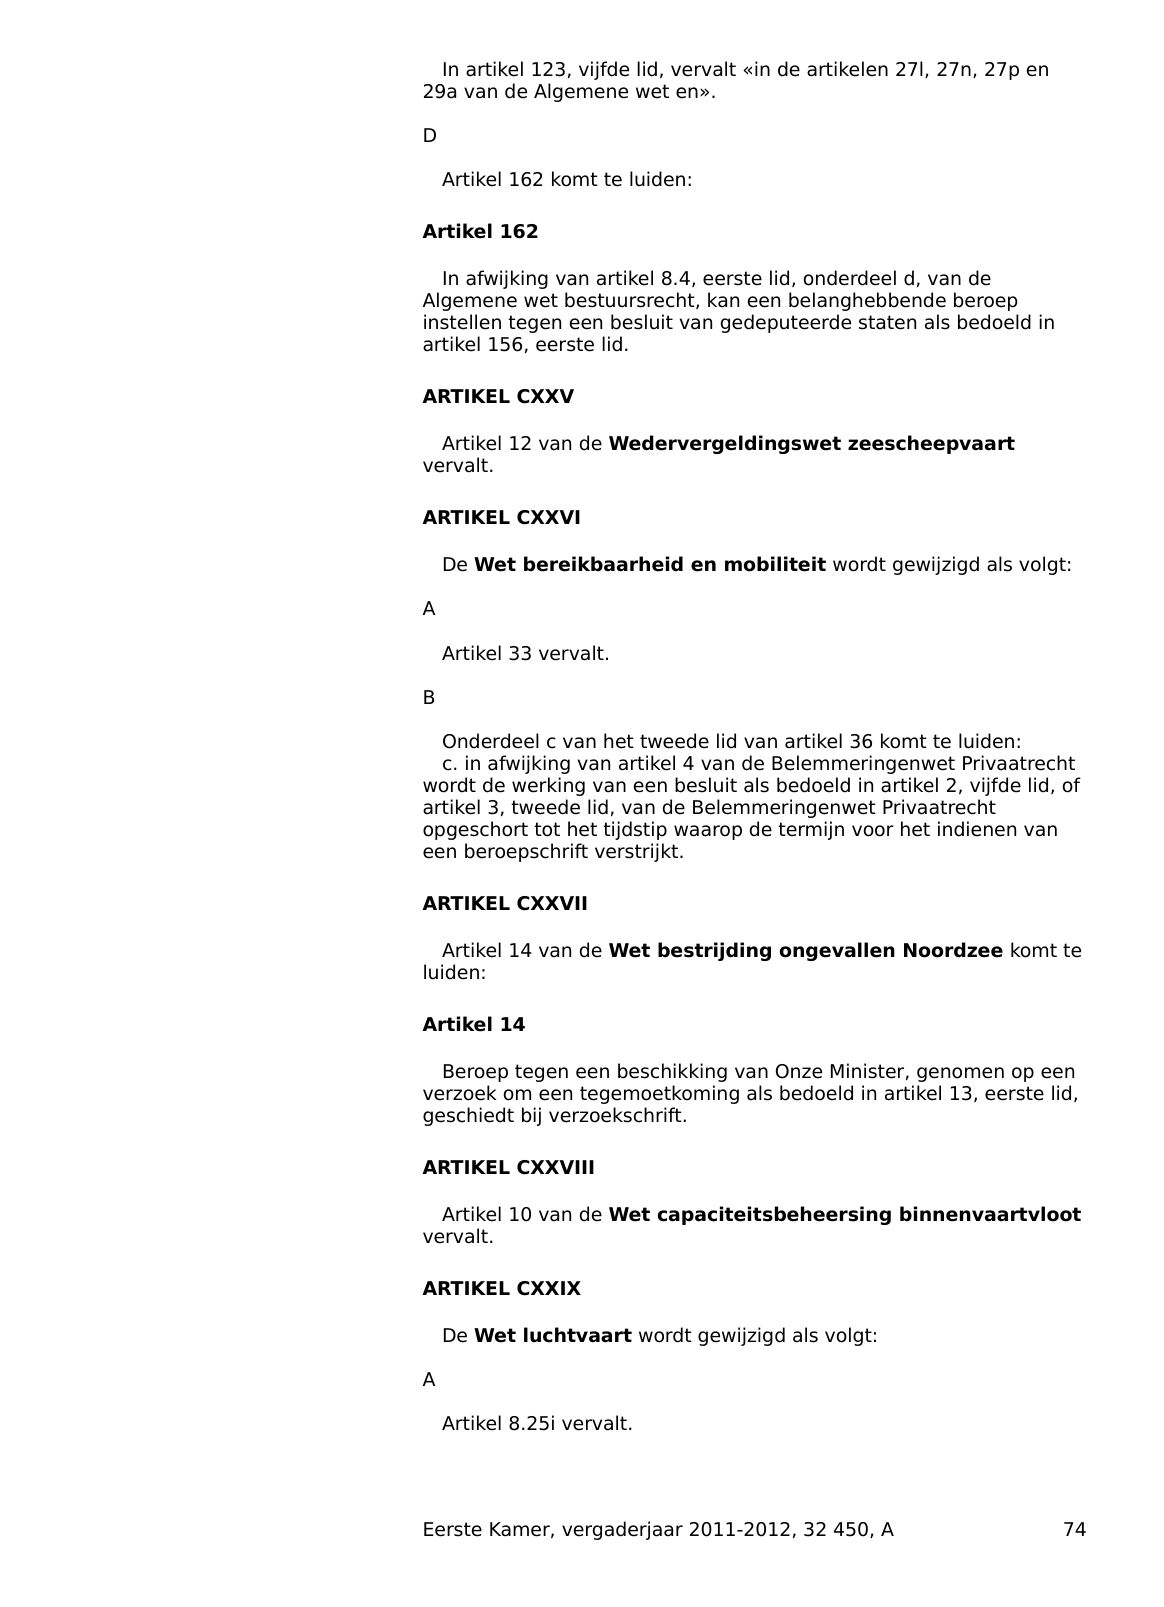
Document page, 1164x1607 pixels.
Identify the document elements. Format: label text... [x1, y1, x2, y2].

text c. in afwijking van artikel 4 van de Belemmeringenwet Privaatrecht wordt de werking van een besluit als bedoeld in artikel 2, vijfde lid, of artikel 3, tweede lid, van de Belemmeringenwet Privaatrecht opgeschort tot het tijdstip waarop de termijn voor het indienen van een beroepschrift verstrijkt. [422, 753, 1087, 863]
subtitle Artikel 14 [422, 1014, 1087, 1036]
text In artikel 123, vijfde lid, vervalt «in de artikelen 27l, 27n, 27p en 29a van de Algemene wet en». [422, 59, 1087, 103]
text B [422, 687, 1087, 709]
text Beroep tegen een beschikking van Onze Minister, genomen op een verzoek om een tegemoetkoming als bedoeld in artikel 13, eerste lid, geschiedt bij verzoekschrift. [422, 1061, 1087, 1127]
subtitle Artikel 162 [422, 221, 1087, 243]
text Artikel 10 van de Wet capaciteitsbeheersing binnenvaartvloot vervalt. [422, 1203, 1087, 1247]
text A [422, 598, 1087, 620]
text A [422, 1369, 1087, 1391]
text Artikel 33 vervalt. [422, 642, 1087, 664]
text Artikel 14 van de Wet bestrijding ongevallen Noordzee komt te luiden: [422, 940, 1087, 984]
subtitle ARTIKEL CXXV [422, 386, 1087, 408]
text Onderdeel c van het tweede lid van artikel 36 komt te luiden: [422, 731, 1087, 753]
text In afwijking van artikel 8.4, eerste lid, onderdeel d, van de Algemene wet bestuursrecht, kan een belanghebbende beroep instellen tegen een besluit van gedeputeerde staten als bedoeld in artikel 156, eerste lid. [422, 268, 1087, 356]
subtitle ARTIKEL CXXIX [422, 1277, 1087, 1299]
text D [422, 125, 1087, 147]
text Artikel 12 van de Wedervergeldingswet zeescheepvaart vervalt. [422, 433, 1087, 477]
subtitle ARTIKEL CXXVIII [422, 1157, 1087, 1178]
subtitle ARTIKEL CXXVII [422, 893, 1087, 915]
text De Wet luchtvaart wordt gewijzigd als volgt: [422, 1324, 1087, 1346]
subtitle ARTIKEL CXXVI [422, 507, 1087, 529]
text Artikel 8.25i vervalt. [422, 1413, 1087, 1435]
text Artikel 162 komt te luiden: [422, 169, 1087, 191]
text De Wet bereikbaarheid en mobiliteit wordt gewijzigd als volgt: [422, 554, 1087, 576]
